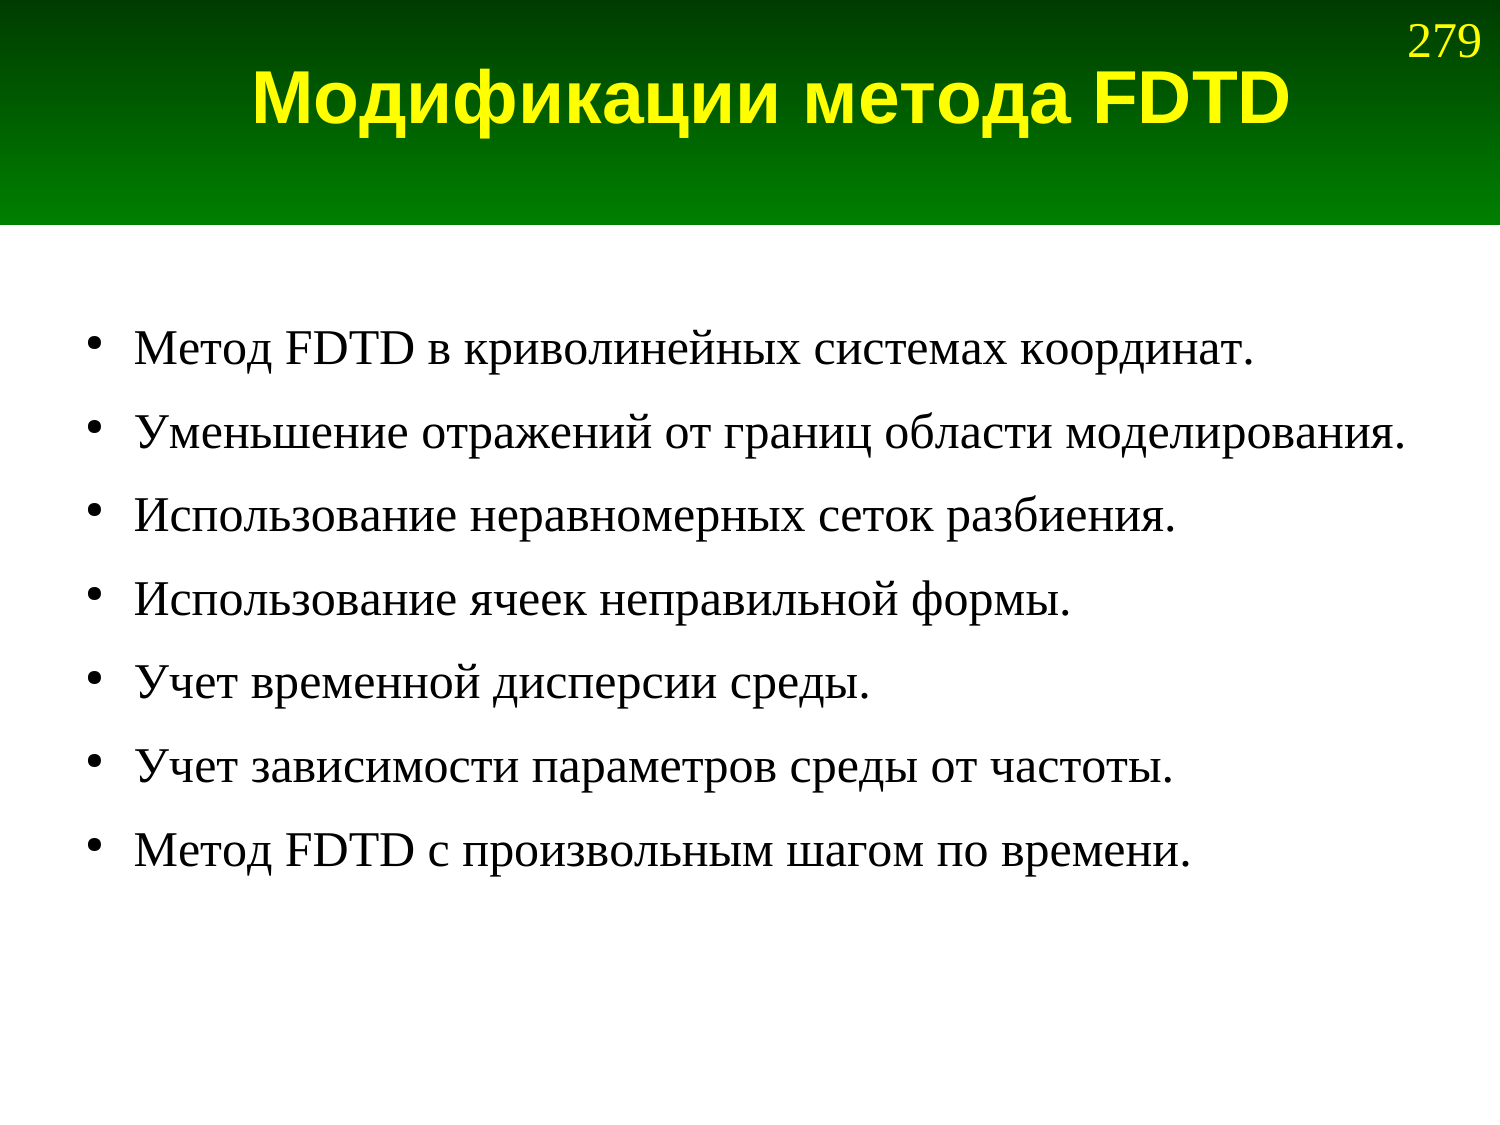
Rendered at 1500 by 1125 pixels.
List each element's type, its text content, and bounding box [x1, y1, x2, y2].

title Модификации метода FDTD [123, 0, 1399, 188]
text_box Метод FDTD в криволинейных системах координат. Уменьшение отражений от границ области моделирования. Использование неравномерных сеток разбиения. Использование ячеек неправильной формы. Учет временной дисперсии среды. Учет зависимости параметров среды от частоты. Метод FDTD с произвольным шагом по времени. [70, 307, 1422, 884]
